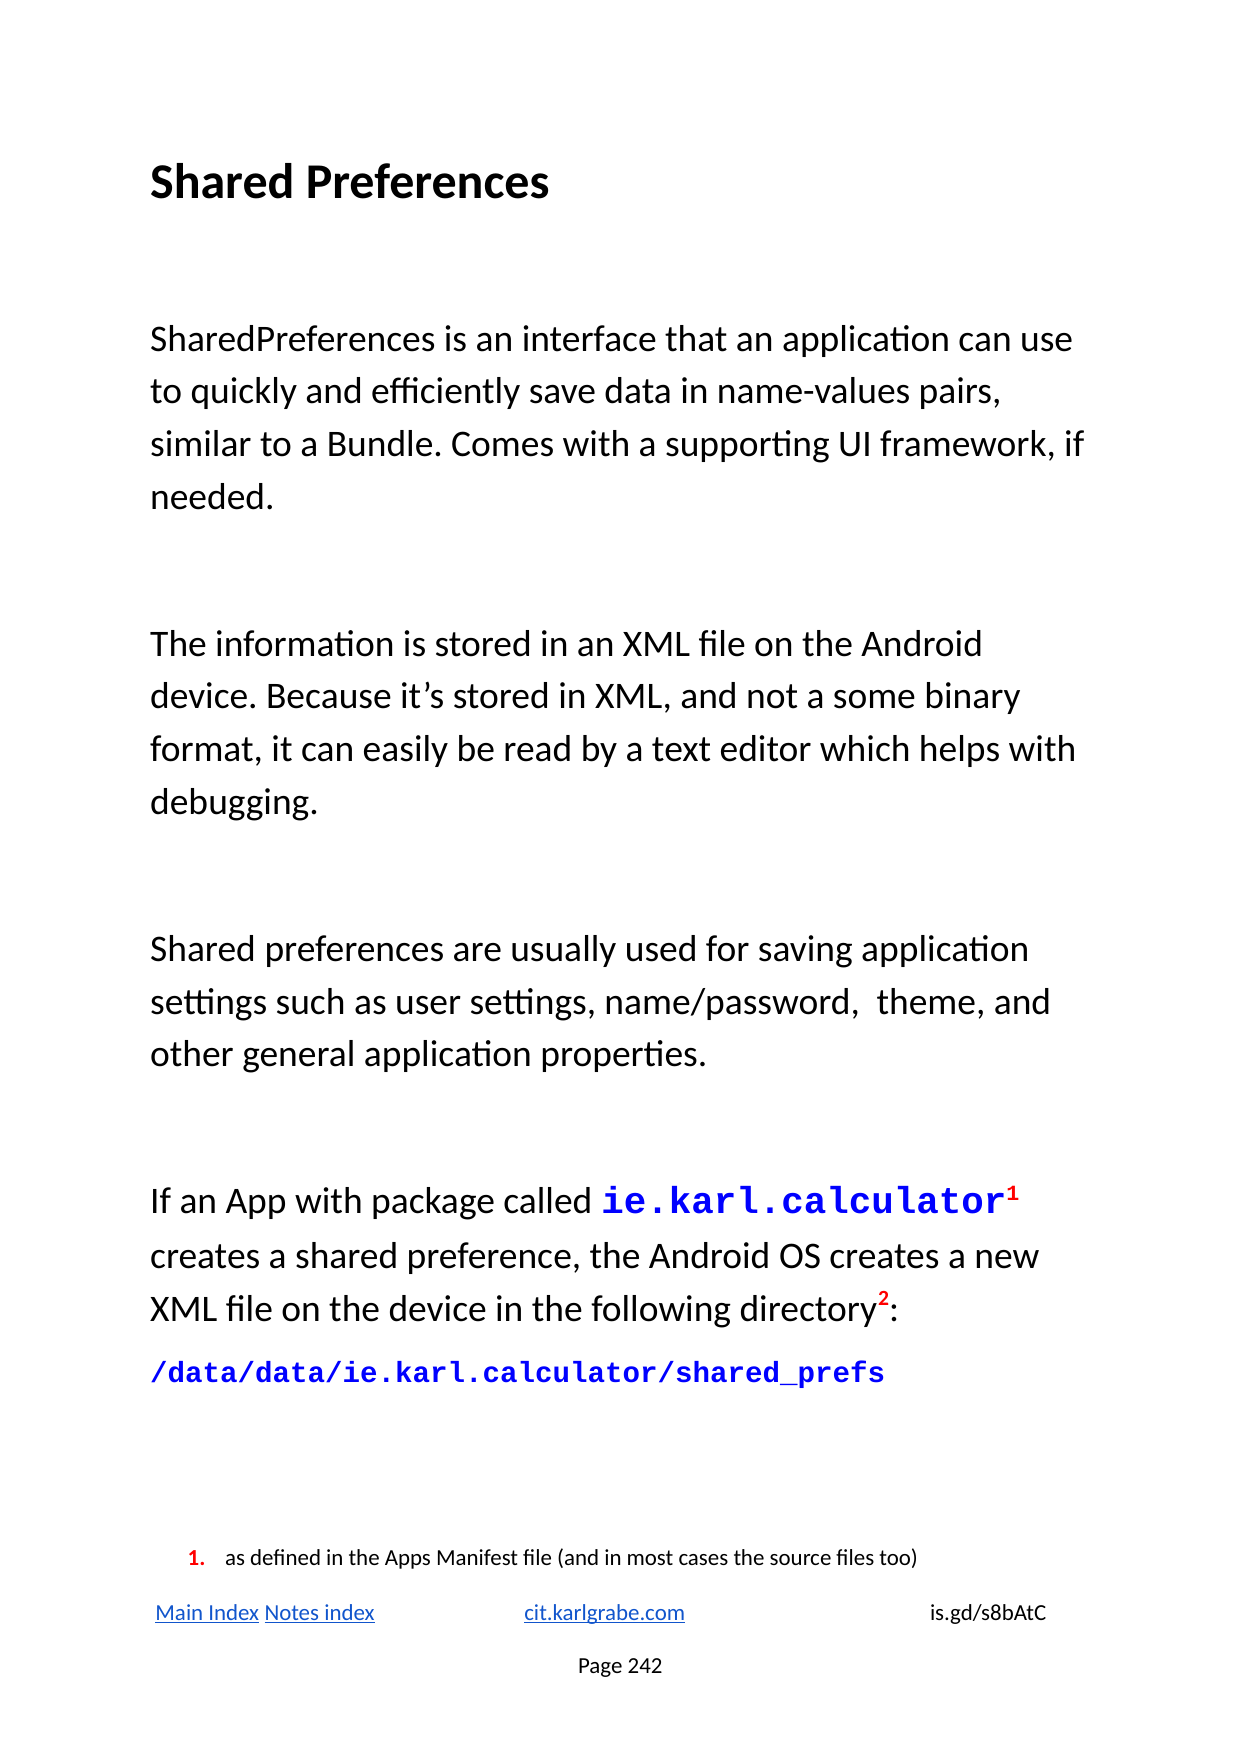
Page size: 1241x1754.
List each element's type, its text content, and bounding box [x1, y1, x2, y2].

text /data/data/ie.karl.calculator/shared_prefs [150, 1358, 1090, 1391]
text SharedPreferences is an interface that an application can use to quickly and efficiently save data in name-values pairs, similar to a Bundle. Comes with a supporting UI framework, if needed. [150, 314, 1090, 518]
text The information is stored in an XML file on the Android device. Because it’s stored in XML, and not a some binary format, it can easily be read by a text editor which helps with debugging. [150, 620, 1090, 824]
text Shared Preferences [150, 150, 1090, 211]
text If an App with package called ie.karl.calculator1 creates a shared preference, the Android OS creates a new XML file on the device in the following directory2: [150, 1177, 1090, 1331]
text Shared preferences are usually used for saving application settings such as user settings, name/password, theme, and other general application properties. [150, 925, 1090, 1076]
list as defined in the Apps Manifest file (and in most cases the source files too) [187, 1543, 1090, 1572]
